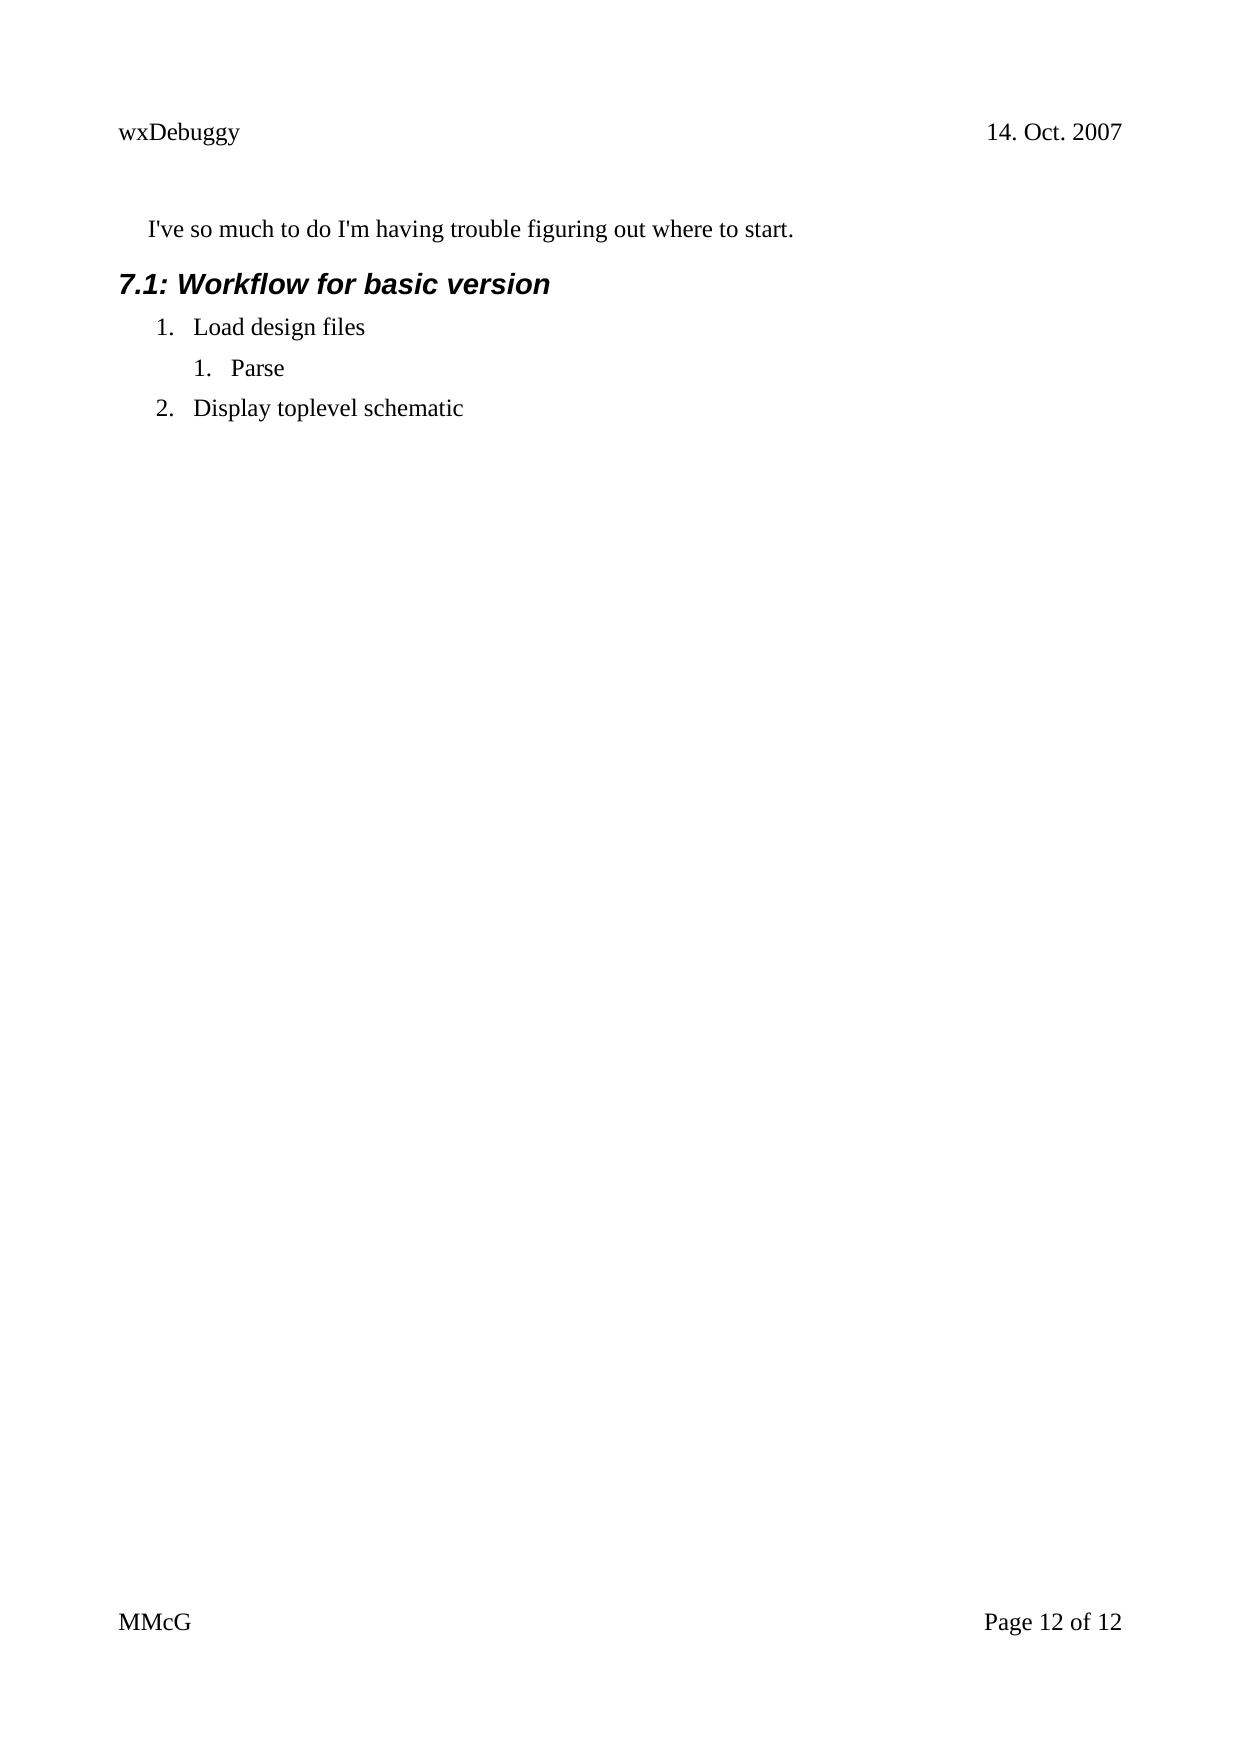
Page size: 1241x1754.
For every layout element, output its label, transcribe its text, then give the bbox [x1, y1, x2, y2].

text I've so much to do I'm having trouble figuring out where to start. [118, 216, 1122, 243]
list Load design files [156, 313, 1122, 341]
subtitle Workflow for basic version [118, 268, 1122, 301]
list Display toplevel schematic [156, 394, 1122, 422]
list Parse [193, 354, 1122, 381]
